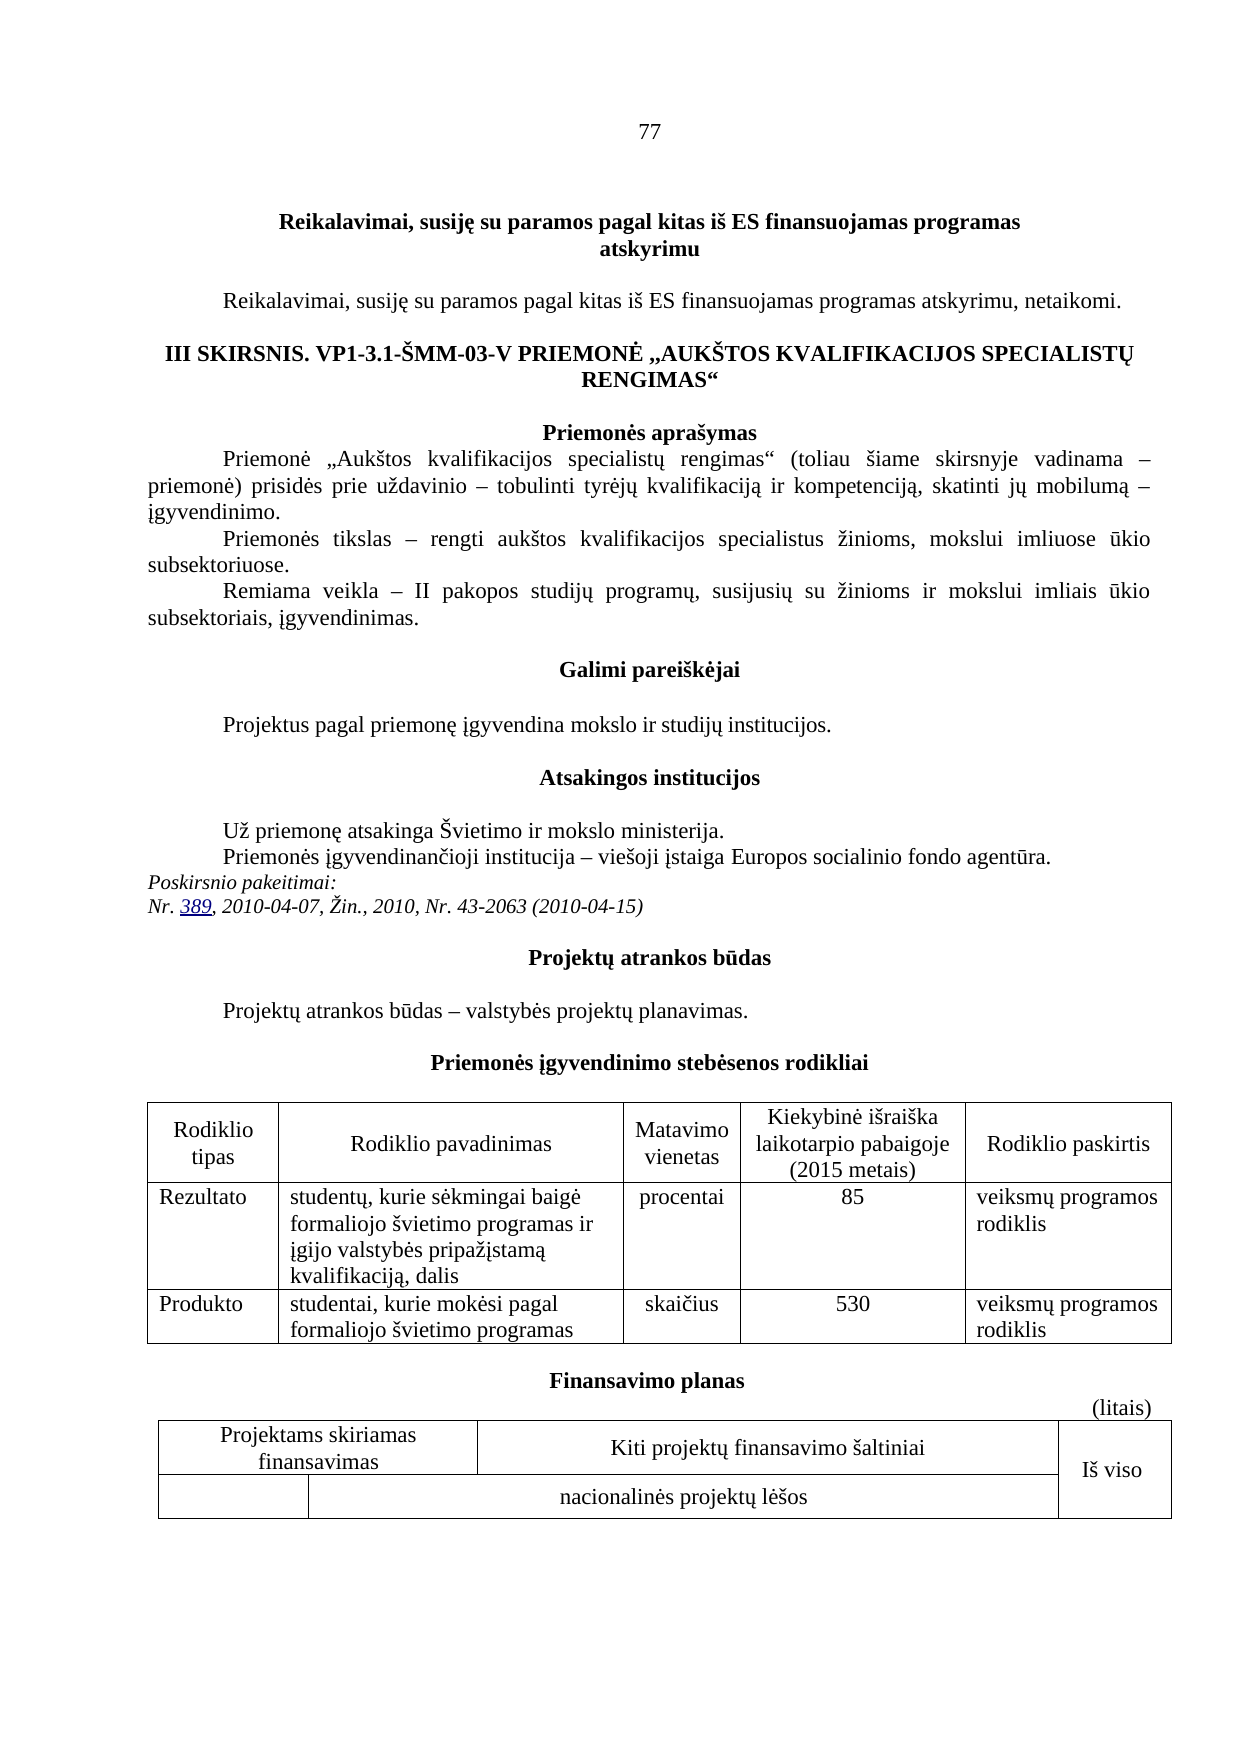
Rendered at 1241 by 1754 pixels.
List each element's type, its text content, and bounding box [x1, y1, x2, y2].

table_cell procentai [624, 1183, 740, 1289]
table_cell nacionalinės projektų lėšos [309, 1475, 1058, 1518]
table_header Iš viso [1059, 1421, 1171, 1518]
text Projektų atrankos būdas – valstybės projektų planavimas. [148, 997, 1152, 1023]
table_header Projektams skiriamas finansavimas [159, 1421, 477, 1474]
subtitle III SKIRSNIS. VP1-3.1-ŠMM-03-V PRIEMONĖ ,,AUKŠTOS KVALIFIKACIJOS SPECIALISTŲ RENGIMAS“ [148, 340, 1152, 393]
text Už priemonę atsakinga Švietimo ir mokslo ministerija. [148, 817, 1152, 843]
table_header Rodiklio tipas [148, 1103, 278, 1182]
text Reikalavimai, susiję su paramos pagal kitas iš ES finansuojamas programas atskyrimu [148, 208, 1152, 261]
text Remiama veikla – II pakopos studijų programų, susijusių su žinioms ir mokslui imliais ūkio subsektoriais, įgyvendinimas. [148, 577, 1152, 630]
table_cell Rezultato [148, 1183, 278, 1289]
text Finansavimo planas [148, 1368, 1152, 1394]
table_cell veiksmų programos rodiklis [966, 1290, 1171, 1342]
text Atsakingos institucijos [148, 764, 1152, 791]
text Nr. 389, 2010-04-07, Žin., 2010, Nr. 43-2063 (2010-04-15) [148, 894, 1152, 918]
table_cell 530 [741, 1290, 965, 1342]
text Priemonė „Aukštos kvalifikacijos specialistų rengimas“ (toliau šiame skirsnyje vadinama – priemonė) prisidės prie uždavinio – tobulinti tyrėjų kvalifikaciją ir kompetenciją, skatinti jų mobilumą – įgyvendinimo. [148, 446, 1152, 524]
table_header Kiekybinė išraiška laikotarpio pabaigoje (2015 metais) [741, 1103, 965, 1182]
table_cell [159, 1475, 308, 1518]
text Projektus pagal priemonę įgyvendina mokslo ir studijų institucijos. [148, 711, 1152, 738]
table_header Rodiklio paskirtis [966, 1103, 1171, 1182]
table_header Kiti projektų finansavimo šaltiniai [478, 1421, 1058, 1474]
text Priemonės įgyvendinančioji institucija – viešoji įstaiga Europos socialinio fondo agentūra. [148, 843, 1152, 869]
table_cell Produkto [148, 1290, 278, 1342]
table_cell 85 [741, 1183, 965, 1289]
text Priemonės tikslas – rengti aukštos kvalifikacijos specialistus žinioms, mokslui imliuose ūkio subsektoriuose. [148, 524, 1152, 577]
table_cell veiksmų programos rodiklis [966, 1183, 1171, 1289]
text (litais) [148, 1394, 1152, 1420]
table_header Rodiklio pavadinimas [279, 1103, 623, 1182]
text Reikalavimai, susiję su paramos pagal kitas iš ES finansuojamas programas atskyrimu, netaikomi. [148, 287, 1152, 314]
text Projektų atrankos būdas [148, 944, 1152, 970]
table_cell skaičius [624, 1290, 740, 1342]
table_cell studentų, kurie sėkmingai baigė formaliojo švietimo programas ir įgijo valstybės pripažįstamą kvalifikaciją, dalis [279, 1183, 623, 1289]
text Priemonės aprašymas [148, 419, 1152, 446]
text Poskirsnio pakeitimai: [148, 869, 1152, 894]
text Priemonės įgyvendinimo stebėsenos rodikliai [148, 1049, 1152, 1076]
table_header Matavimo vienetas [624, 1103, 740, 1182]
text Galimi pareiškėjai [148, 656, 1152, 683]
table_cell studentai, kurie mokėsi pagal formaliojo švietimo programas [279, 1290, 623, 1342]
